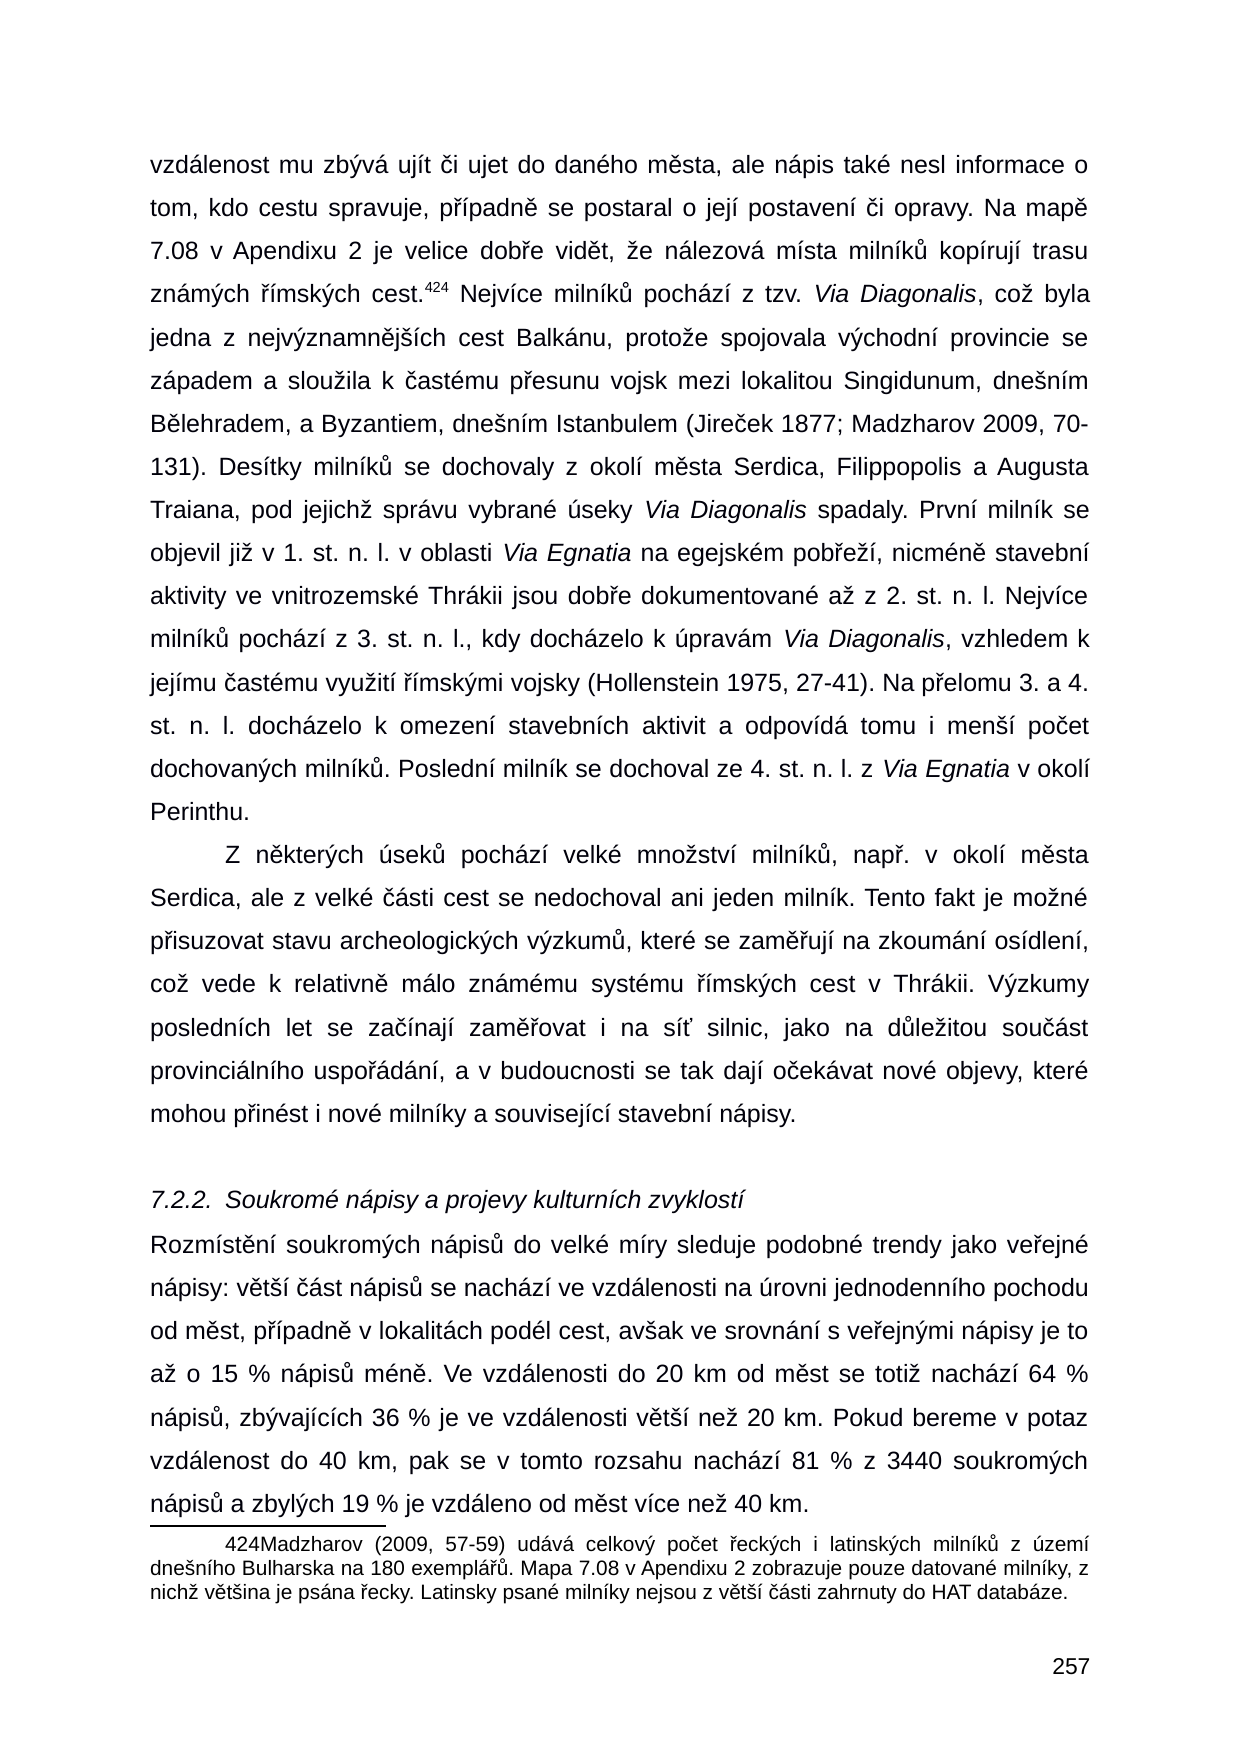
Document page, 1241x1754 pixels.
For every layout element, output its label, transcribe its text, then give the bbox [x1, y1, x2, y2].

text Z některých úseků pochází velké množství milníků, např. v okolí města Serdica, ale z velké části cest se nedochoval ani jeden milník. Tento fakt je možné přisuzovat stavu archeologických výzkumů, které se zaměřují na zkoumání osídlení, což vede k relativně málo známému systému římských cest v Thrákii. Výzkumy posledních let se začínají zaměřovat i na síť silnic, jako na důležitou součást provinciálního uspořádání, a v budoucnosti se tak dají očekávat nové objevy, které mohou přinést i nové milníky a související stavební nápisy. [150, 840, 1090, 1127]
list Soukromé nápisy a projevy kulturních zvyklostí [150, 1184, 1090, 1213]
text Rozmístění soukromých nápisů do velké míry sleduje podobné trendy jako veřejné nápisy: větší část nápisů se nachází ve vzdálenosti na úrovni jednodenního pochodu od měst, případně v lokalitách podél cest, avšak ve srovnání s veřejnými nápisy je to až o 15 % nápisů méně. Ve vzdálenosti do 20 km od měst se totiž nachází 64 % nápisů, zbývajících 36 % je ve vzdálenosti větší než 20 km. Pokud bereme v potaz vzdálenost do 40 km, pak se v tomto rozsahu nachází 81 % z 3440 soukromých nápisů a zbylých 19 % je vzdáleno od měst více než 40 km. [150, 1230, 1090, 1518]
text Madzharov (2009, 57-59) udává celkový počet řeckých i latinských milníků z území dnešního Bulharska na 180 exemplářů. Mapa 7.08 v Apendixu 2 zobrazuje pouze datované milníky, z nichž většina je psána řecky. Latinsky psané milníky nejsou z větší části zahrnuty do HAT databáze. [150, 1532, 1090, 1604]
text vzdálenost mu zbývá ujít či ujet do daného města, ale nápis také nesl informace o tom, kdo cestu spravuje, případně se postaral o její postavení či opravy. Na mapě 7.08 v Apendixu 2 je velice dobře vidět, že nálezová místa milníků kopírují trasu známých římských cest. Nejvíce milníků pochází z tzv. Via Diagonalis, což byla jedna z nejvýznamnějších cest Balkánu, protože spojovala východní provincie se západem a sloužila k častému přesunu vojsk mezi lokalitou Singidunum, dnešním Bělehradem, a Byzantiem, dnešním Istanbulem (Jireček 1877; Madzharov 2009, 70-131). Desítky milníků se dochovaly z okolí města Serdica, Filippopolis a Augusta Traiana, pod jejichž správu vybrané úseky Via Diagonalis spadaly. První milník se objevil již v 1. st. n. l. v oblasti Via Egnatia na egejském pobřeží, nicméně stavební aktivity ve vnitrozemské Thrákii jsou dobře dokumentované až z 2. st. n. l. Nejvíce milníků pochází z 3. st. n. l., kdy docházelo k úpravám Via Diagonalis, vzhledem k jejímu častému využití římskými vojsky (Hollenstein 1975, 27-41). Na přelomu 3. a 4. st. n. l. docházelo k omezení stavebních aktivit a odpovídá tomu i menší počet dochovaných milníků. Poslední milník se dochoval ze 4. st. n. l. z Via Egnatia v okolí Perinthu. [150, 150, 1090, 826]
